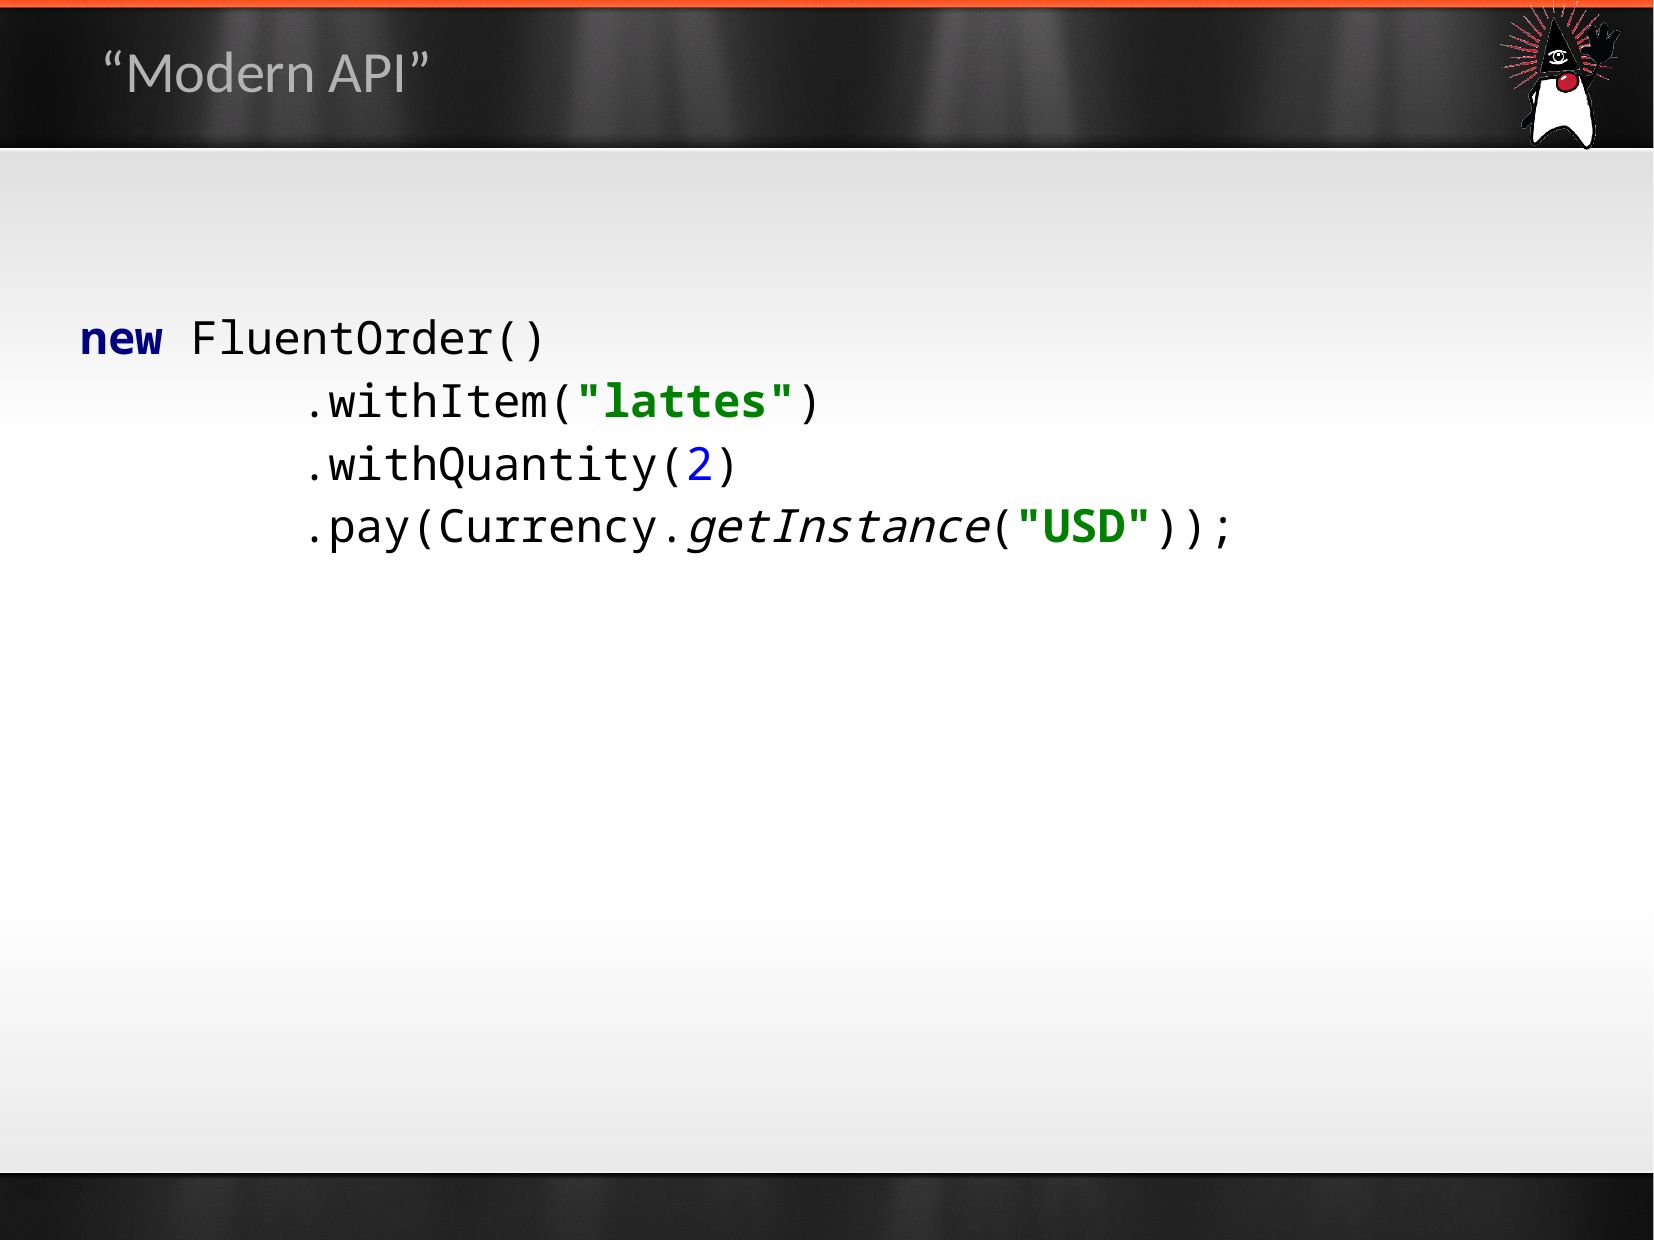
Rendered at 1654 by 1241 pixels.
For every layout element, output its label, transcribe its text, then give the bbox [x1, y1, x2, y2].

title “Modern API” [100, 6, 1589, 151]
picture [0, 0, 1654, 1240]
subtitle new FluentOrder() .withItem("lattes") .withQuantity(2) .pay(Currency.getInstance("USD")); [80, 305, 1570, 1125]
